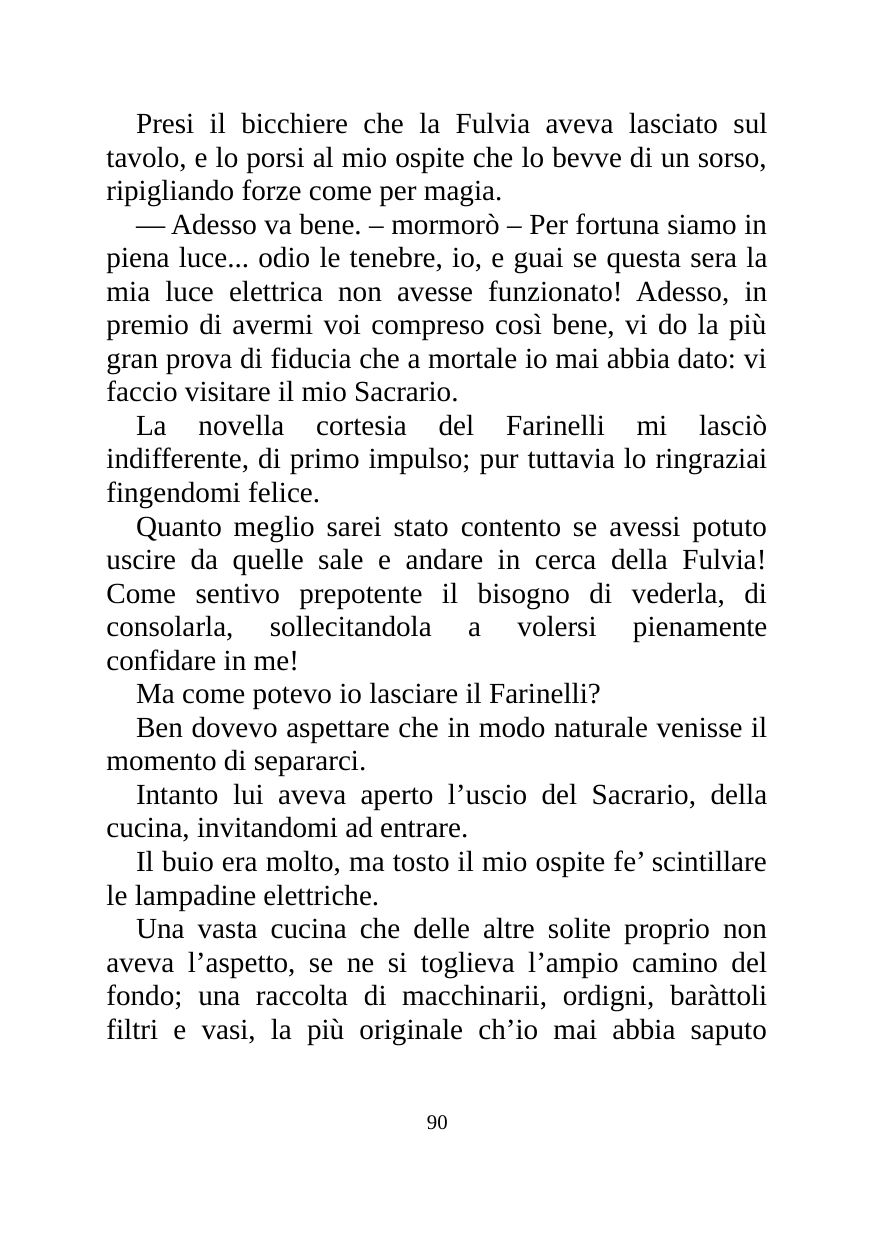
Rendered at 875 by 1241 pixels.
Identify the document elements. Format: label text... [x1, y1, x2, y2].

text Ben dovevo aspettare che in modo naturale venisse il momento di separarci. [106, 710, 768, 777]
text Presi il bicchiere che la Fulvia aveva lasciato sul tavolo, e lo porsi al mio ospite che lo bevve di un sorso, ripigliando forze come per magia. [106, 106, 768, 207]
text Una vasta cucina che delle altre solite proprio non aveva l’aspetto, se ne si toglieva l’ampio camino del fondo; una raccolta di macchinarii, ordigni, baràttoli filtri e vasi, la più originale ch’io mai abbia saputo [106, 911, 768, 1045]
text Quanto meglio sarei stato contento se avessi potuto uscire da quelle sale e andare in cerca della Fulvia! Come sentivo prepotente il bisogno di vederla, di consolarla, sollecitandola a volersi pienamente confidare in me! [106, 509, 768, 676]
text — Adesso va bene. – mormorò – Per fortuna siamo in piena luce... odio le tenebre, io, e guai se questa sera la mia luce elettrica non avesse funzionato! Adesso, in premio di avermi voi compreso così bene, vi do la più gran prova di fiducia che a mortale io mai abbia dato: vi faccio visitare il mio Sacrario. [106, 207, 768, 408]
text Intanto lui aveva aperto l’uscio del Sacrario, della cucina, invitandomi ad entrare. [106, 777, 768, 844]
text Il buio era molto, ma tosto il mio ospite fe’ scintillare le lampadine elettriche. [106, 844, 768, 911]
text Ma come potevo io lasciare il Farinelli? [106, 676, 768, 710]
text La novella cortesia del Farinelli mi lasciò indifferente, di primo impulso; pur tuttavia lo ringraziai fingendomi felice. [106, 408, 768, 509]
